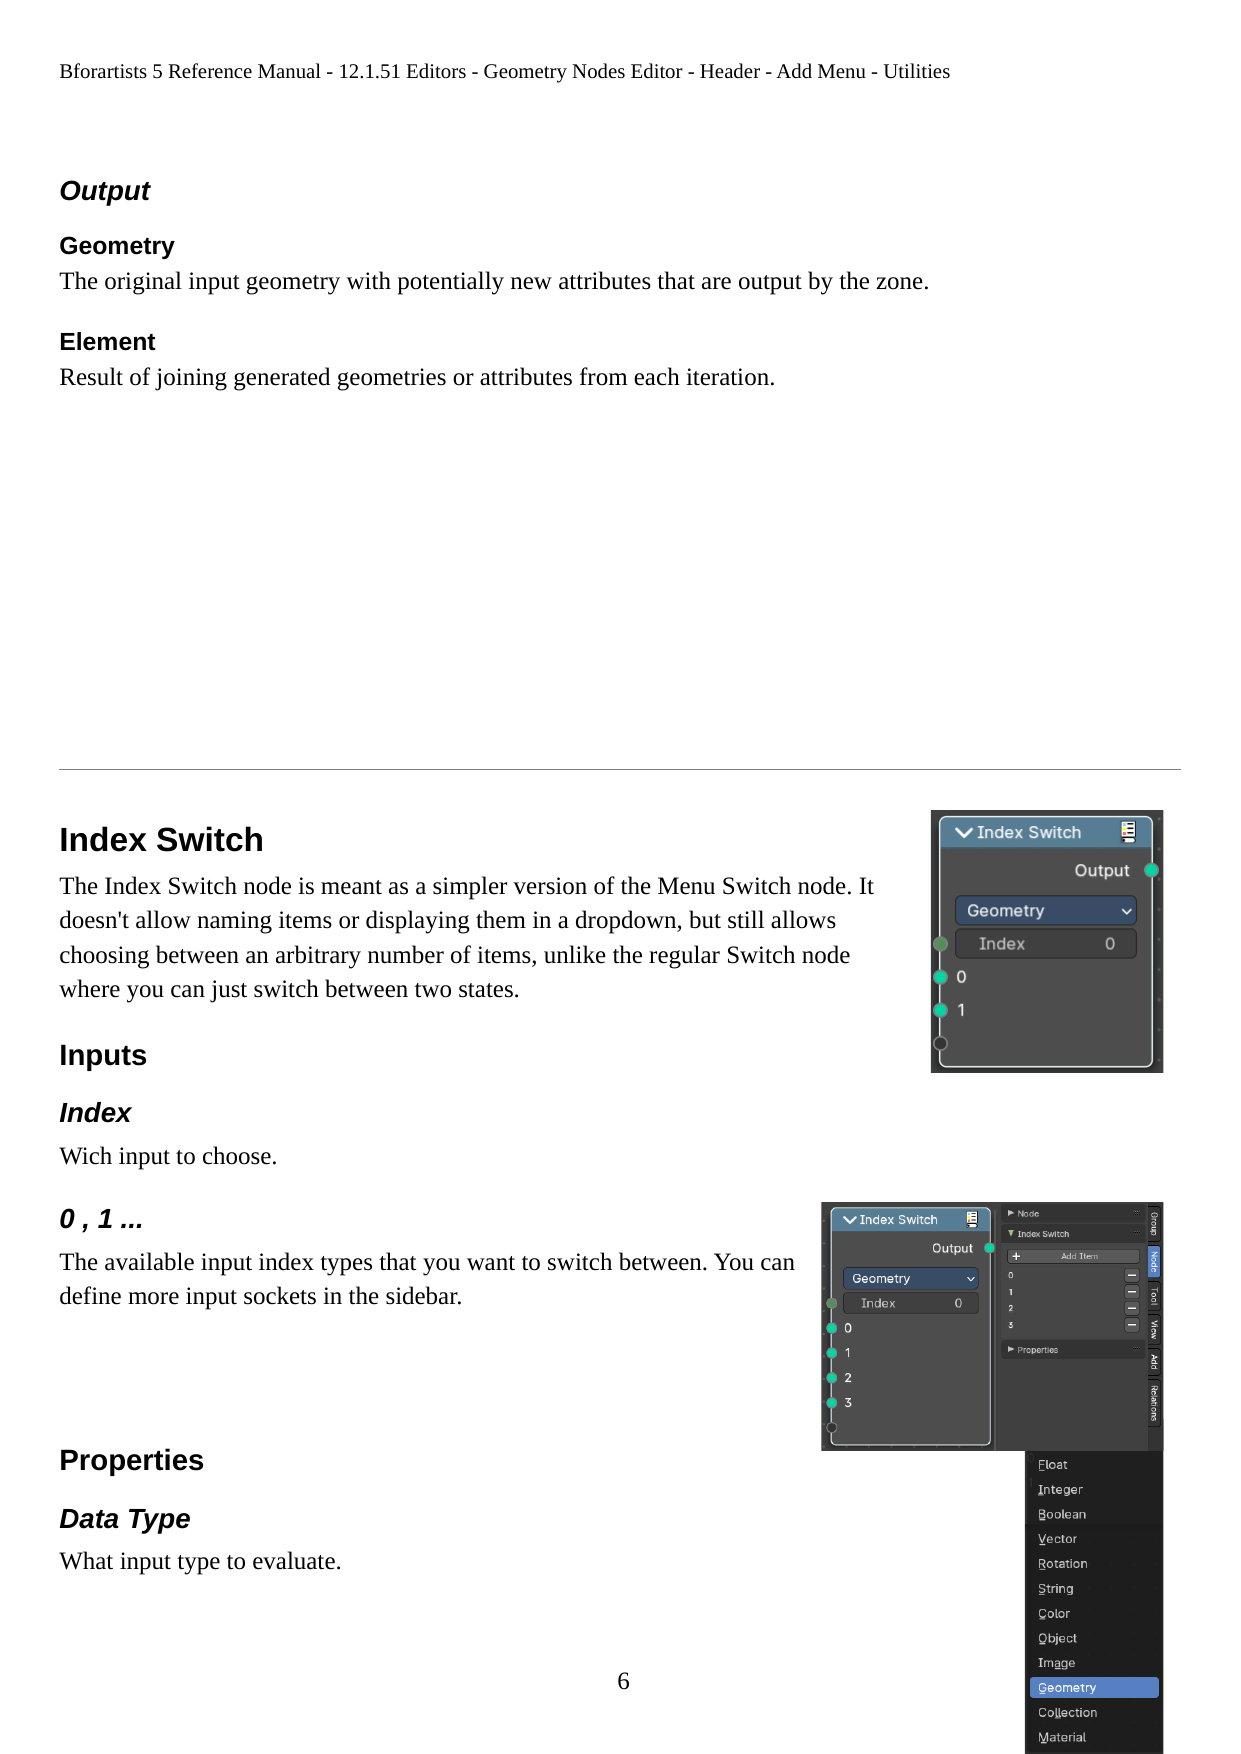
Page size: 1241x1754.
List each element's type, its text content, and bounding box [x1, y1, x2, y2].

subtitle Inputs [59, 1038, 930, 1072]
text The available input index types that you want to switch between. You can define more input sockets in the sidebar. [59, 1247, 821, 1310]
text The original input geometry with potentially new attributes that are output by the zone. [59, 266, 1181, 294]
subtitle [1164, 1502, 1181, 1534]
subtitle [1164, 1203, 1181, 1234]
text What input type to evaluate. [59, 1546, 1024, 1575]
subtitle Output [59, 174, 1181, 206]
subtitle Geometry [59, 231, 1181, 259]
picture [930, 810, 1164, 1073]
subtitle 0 , 1 ... [59, 1203, 821, 1234]
text The Index Switch node is meant as a simpler version of the Menu Switch node. It doesn't allow naming items or displaying them in a dropdown, but still allows choosing between an arbitrary number of items, unlike the regular Switch node where you can just switch between two states. [59, 871, 930, 1003]
text Result of joining generated geometries or attributes from each iteration. [59, 362, 1181, 391]
text Wich input to choose. [59, 1141, 1181, 1170]
picture [821, 1202, 1164, 1754]
subtitle Index Switch [59, 820, 930, 858]
subtitle Element [59, 327, 1181, 356]
subtitle Properties [59, 1443, 1024, 1477]
subtitle [1164, 1038, 1181, 1072]
subtitle Data Type [59, 1502, 1024, 1534]
subtitle Index [59, 1097, 1181, 1128]
subtitle [1164, 1443, 1181, 1477]
subtitle [1164, 820, 1181, 858]
